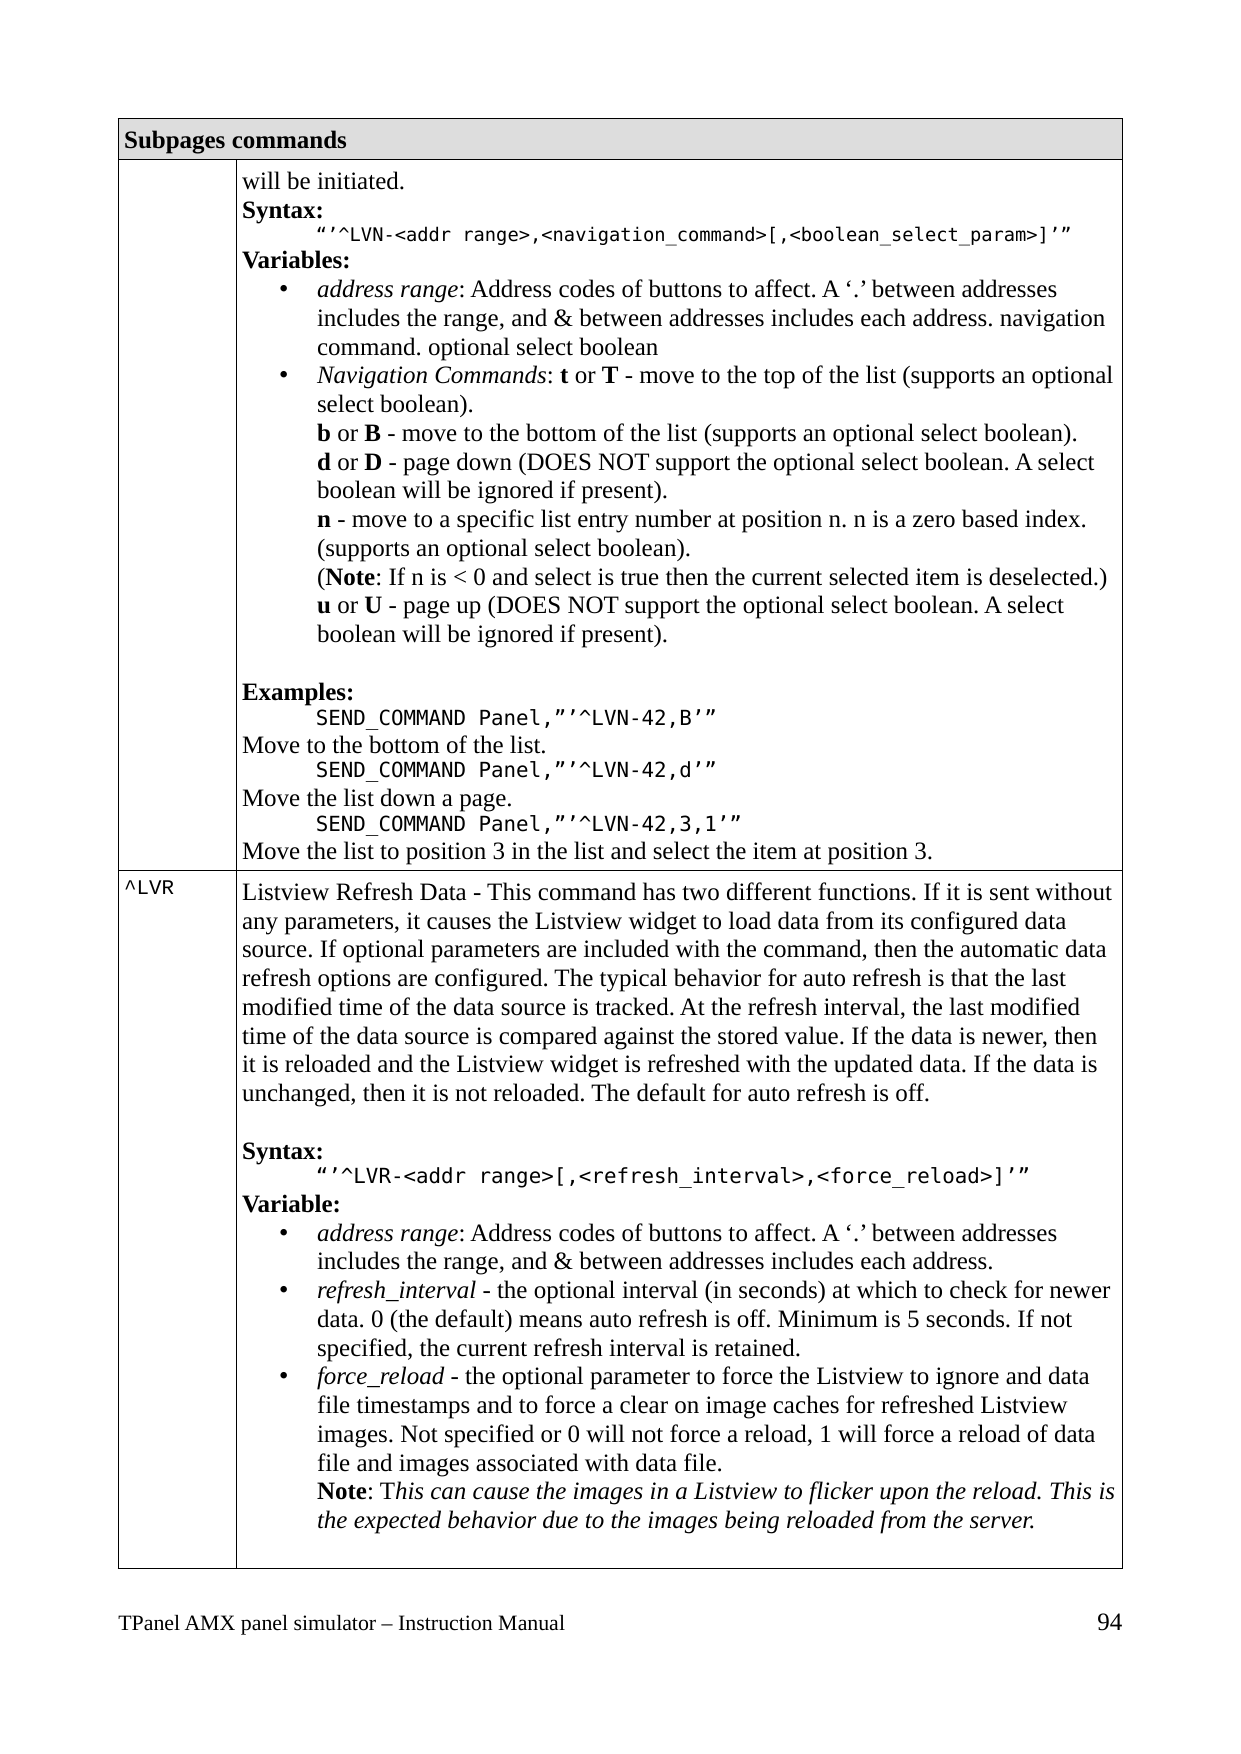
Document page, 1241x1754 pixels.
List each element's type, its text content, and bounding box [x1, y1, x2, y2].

table_cell [119, 160, 236, 870]
table_cell will be initiated. Syntax: “’^LVN-<addr range>,<navigation_command>[,<boolean_select_param>]’” Variables: address range: Address codes of buttons to affect. A ‘.’ between addresses includes the range, and & between addresses includes each address. navigation command. optional select boolean Navigation Commands: t or T - move to the top of the list (supports an optional select boolean). b or B - move to the bottom of the list (supports an optional select boolean). d or D - page down (DOES NOT support the optional select boolean. A select boolean will be ignored if present). n - move to a specific list entry number at position n. n is a zero based index. (supports an optional select boolean). (Note: If n is < 0 and select is true then the current selected item is deselected.) u or U - page up (DOES NOT support the optional select boolean. A select boolean will be ignored if present). Examples: SEND_COMMAND Panel,”’^LVN-42,B’” Move to the bottom of the list. SEND_COMMAND Panel,”’^LVN-42,d’” Move the list down a page. SEND_COMMAND Panel,”’^LVN-42,3,1’” Move the list to position 3 in the list and select the item at position 3. [237, 160, 1122, 870]
table_header Subpages commands [119, 119, 1122, 159]
table_cell ^LVR [119, 871, 236, 1568]
table_cell Listview Refresh Data - This command has two different functions. If it is sent without any parameters, it causes the Listview widget to load data from its configured data source. If optional parameters are included with the command, then the automatic data refresh options are configured. The typical behavior for auto refresh is that the last modified time of the data source is tracked. At the refresh interval, the last modified time of the data source is compared against the stored value. If the data is newer, then it is reloaded and the Listview widget is refreshed with the updated data. If the data is unchanged, then it is not reloaded. The default for auto refresh is off. Syntax: “’^LVR-<addr range>[,<refresh_interval>,<force_reload>]’” Variable: address range: Address codes of buttons to affect. A ‘.’ between addresses includes the range, and & between addresses includes each address. refresh_interval - the optional interval (in seconds) at which to check for newer data. 0 (the default) means auto refresh is off. Minimum is 5 seconds. If not specified, the current refresh interval is retained. force_reload - the optional parameter to force the Listview to ignore and data file timestamps and to force a clear on image caches for refreshed Listview images. Not specified or 0 will not force a reload, 1 will force a reload of data file and images associated with data file. Note: This can cause the images in a Listview to flicker upon the reload. This is the expected behavior due to the images being reloaded from the server. [237, 871, 1122, 1568]
